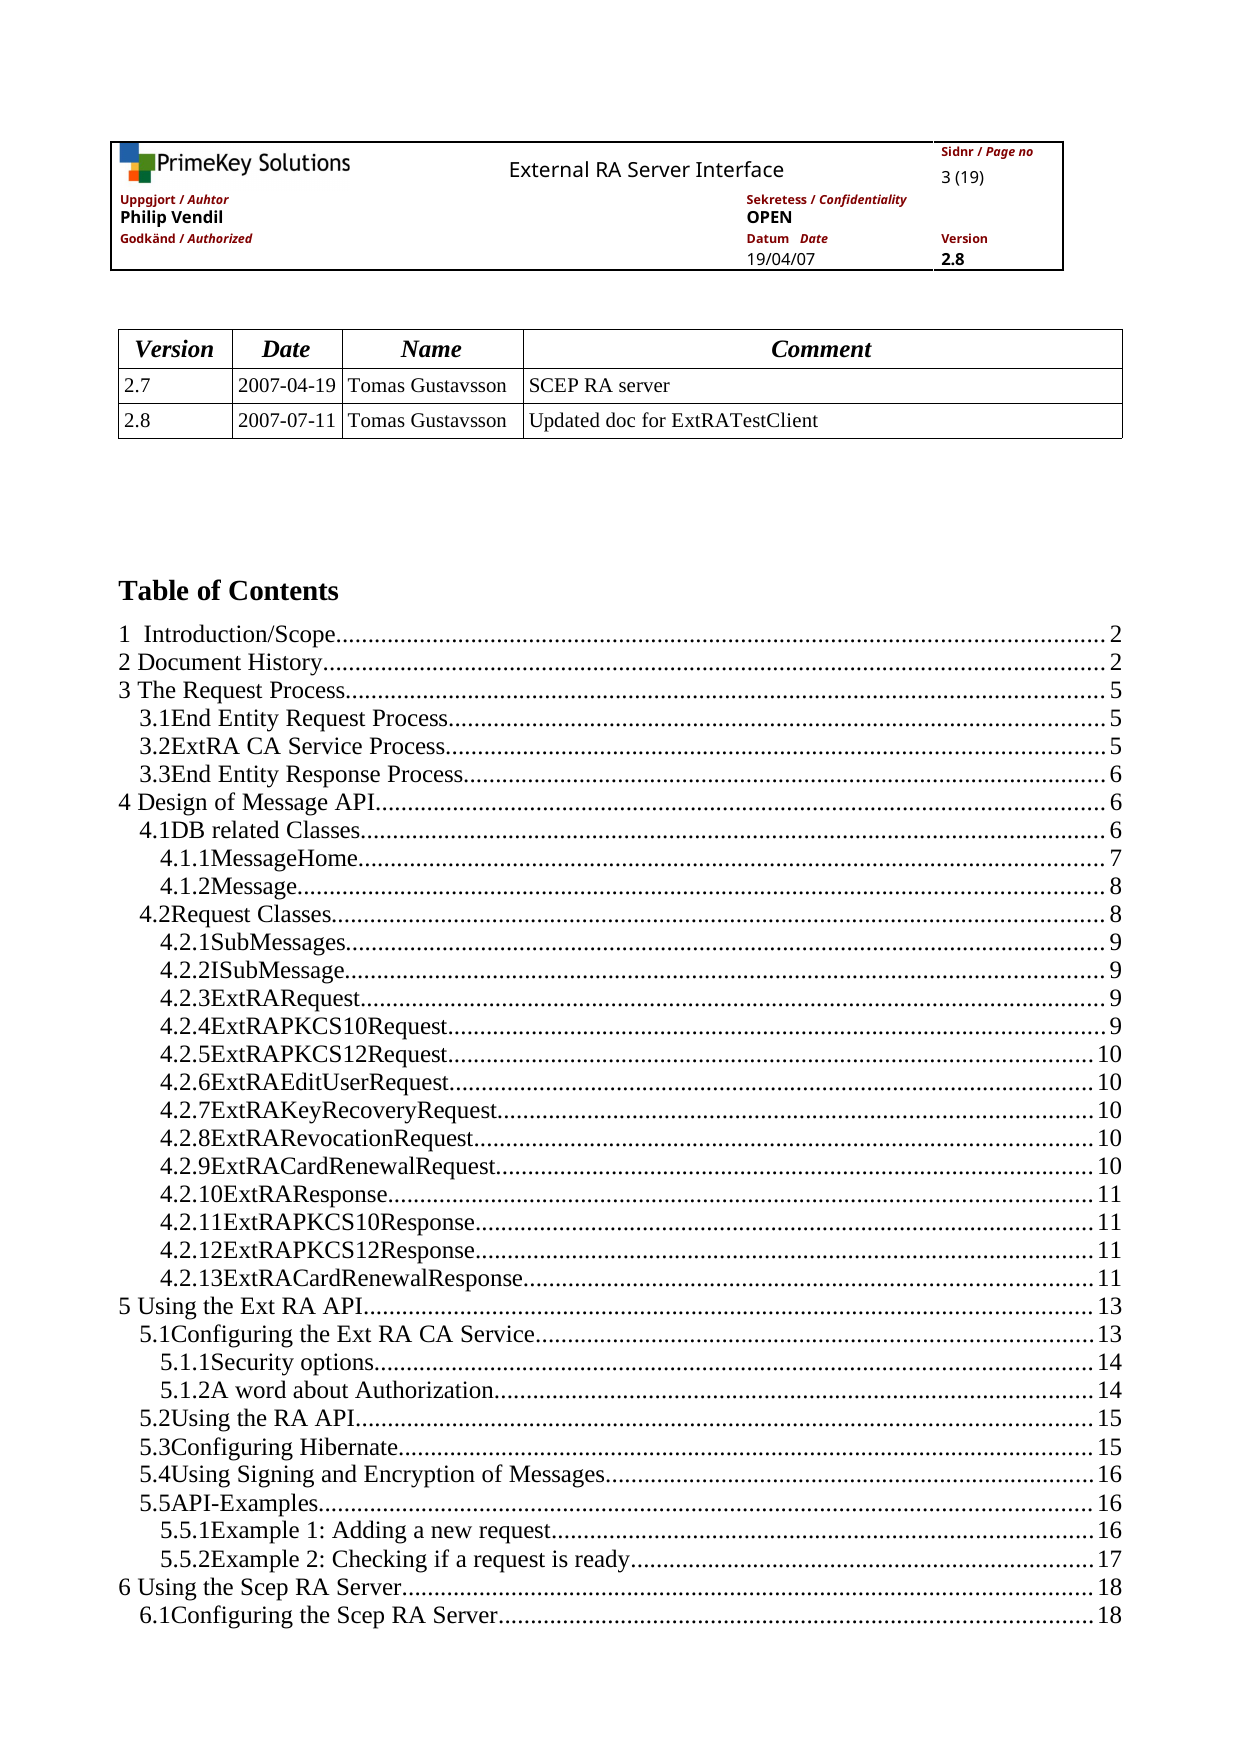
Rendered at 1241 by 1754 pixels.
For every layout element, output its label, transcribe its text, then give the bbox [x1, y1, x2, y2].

table_cell Updated doc for ExtRATestClient [524, 404, 1122, 438]
text 4.2.12ExtRAPKCS12Response 11 [160, 1236, 1122, 1264]
text 4.1DB related Classes 6 [139, 816, 1122, 844]
table_cell Tomas Gustavsson [343, 369, 523, 403]
text 4.1.2Message 8 [160, 872, 1122, 900]
text 5.5.2Example 2: Checking if a request is ready 17 [160, 1544, 1122, 1572]
text 2 Document History 2 [118, 648, 1122, 676]
text 4.2.4ExtRAPKCS10Request 9 [160, 1012, 1122, 1040]
table_header Version [119, 330, 232, 368]
text 6 Using the Scep RA Server 18 [118, 1572, 1122, 1601]
table_cell SCEP RA server [524, 369, 1122, 403]
table_header Name [343, 330, 523, 368]
text 4.2.2ISubMessage 9 [160, 956, 1122, 984]
table_cell 2007-07-11 [233, 404, 342, 438]
text 4 Design of Message API 6 [118, 788, 1122, 816]
text 6.1Configuring the Scep RA Server 18 [139, 1601, 1122, 1628]
text 3.2ExtRA CA Service Process 5 [139, 732, 1122, 760]
text 4.1.1MessageHome 7 [160, 844, 1122, 872]
text 4.2.11ExtRAPKCS10Response 11 [160, 1208, 1122, 1236]
text 5.1.1Security options 14 [160, 1348, 1122, 1376]
text 5.5.1Example 1: Adding a new request 16 [160, 1516, 1122, 1544]
text 5.5API-Examples 16 [139, 1488, 1122, 1516]
table_cell 2.7 [119, 369, 232, 403]
table_cell 2.8 [119, 404, 232, 438]
text 4.2.6ExtRAEditUserRequest 10 [160, 1068, 1122, 1096]
table_cell Tomas Gustavsson [343, 404, 523, 438]
text 3.1End Entity Request Process 5 [139, 704, 1122, 732]
table_cell 2007-04-19 [233, 369, 342, 403]
text 3.3End Entity Response Process 6 [139, 760, 1122, 788]
text 4.2.10ExtRAResponse 11 [160, 1180, 1122, 1208]
text 5.3Configuring Hibernate 15 [139, 1432, 1122, 1460]
text 5.1Configuring the Ext RA CA Service 13 [139, 1320, 1122, 1348]
text 3 The Request Process 5 [118, 676, 1122, 704]
subtitle Table of Contents [118, 575, 1122, 607]
table_header Comment [524, 330, 1122, 368]
text 5.1.2A word about Authorization 14 [160, 1376, 1122, 1404]
text 4.2.5ExtRAPKCS12Request 10 [160, 1040, 1122, 1068]
text 4.2.9ExtRACardRenewalRequest 10 [160, 1152, 1122, 1180]
text 4.2.13ExtRACardRenewalResponse 11 [160, 1264, 1122, 1292]
text 5 Using the Ext RA API 13 [118, 1292, 1122, 1320]
table_header Date [233, 330, 342, 368]
text 4.2.1SubMessages 9 [160, 928, 1122, 956]
text 1 Introduction/Scope 2 [118, 620, 1122, 648]
text 4.2.7ExtRAKeyRecoveryRequest 10 [160, 1096, 1122, 1124]
text 4.2Request Classes 8 [139, 900, 1122, 928]
text 4.2.8ExtRARevocationRequest 10 [160, 1124, 1122, 1152]
text 5.4Using Signing and Encryption of Messages 16 [139, 1460, 1122, 1488]
text 5.2Using the RA API 15 [139, 1404, 1122, 1432]
text 4.2.3ExtRARequest 9 [160, 984, 1122, 1012]
